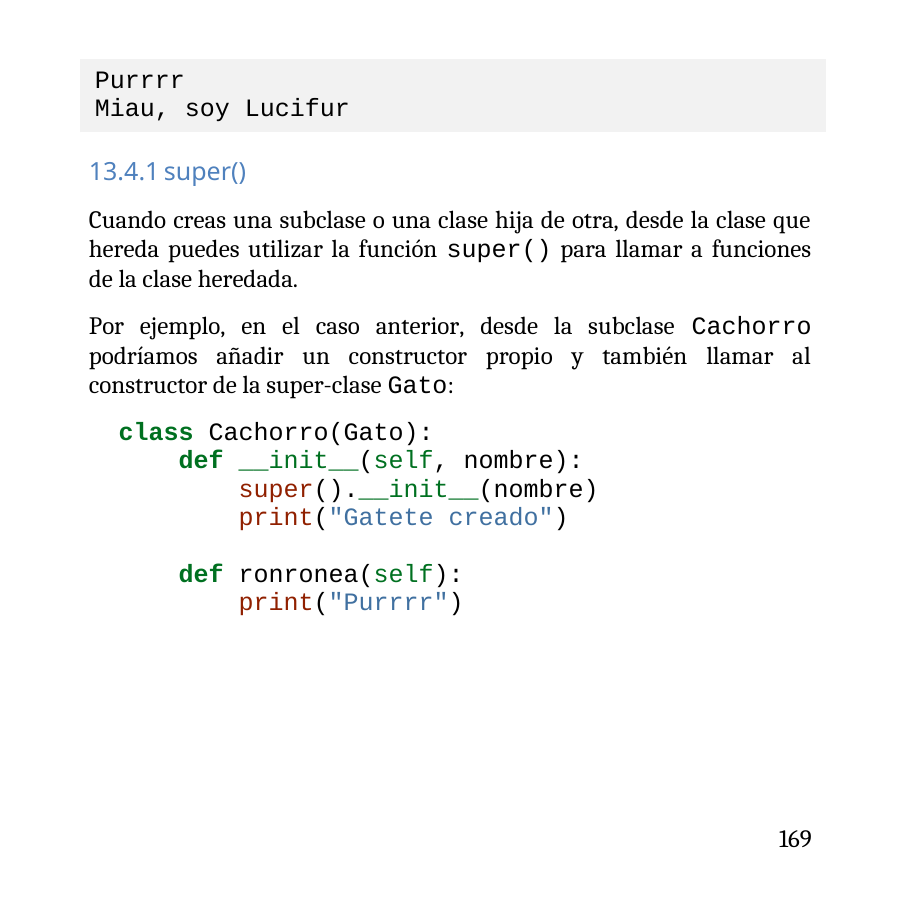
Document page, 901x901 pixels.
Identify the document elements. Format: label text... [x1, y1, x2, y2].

text Cuando creas una subclase o una clase hija de otra, desde la clase que hereda puedes utilizar la función super() para llamar a funciones de la clase heredada. [89, 206, 811, 293]
subtitle super() [89, 153, 811, 187]
text class Cachorro(Gato): def __init__(self, nombre): super().__init__(nombre) print("Gatete creado") def ronronea(self): print("Purrrr") [118, 420, 811, 618]
text Purrrr Miau, soy Lucifur [86, 65, 820, 126]
text Por ejemplo, en el caso anterior, desde la subclase Cachorro podríamos añadir un constructor propio y también llamar al constructor de la super-clase Gato: [89, 312, 811, 401]
